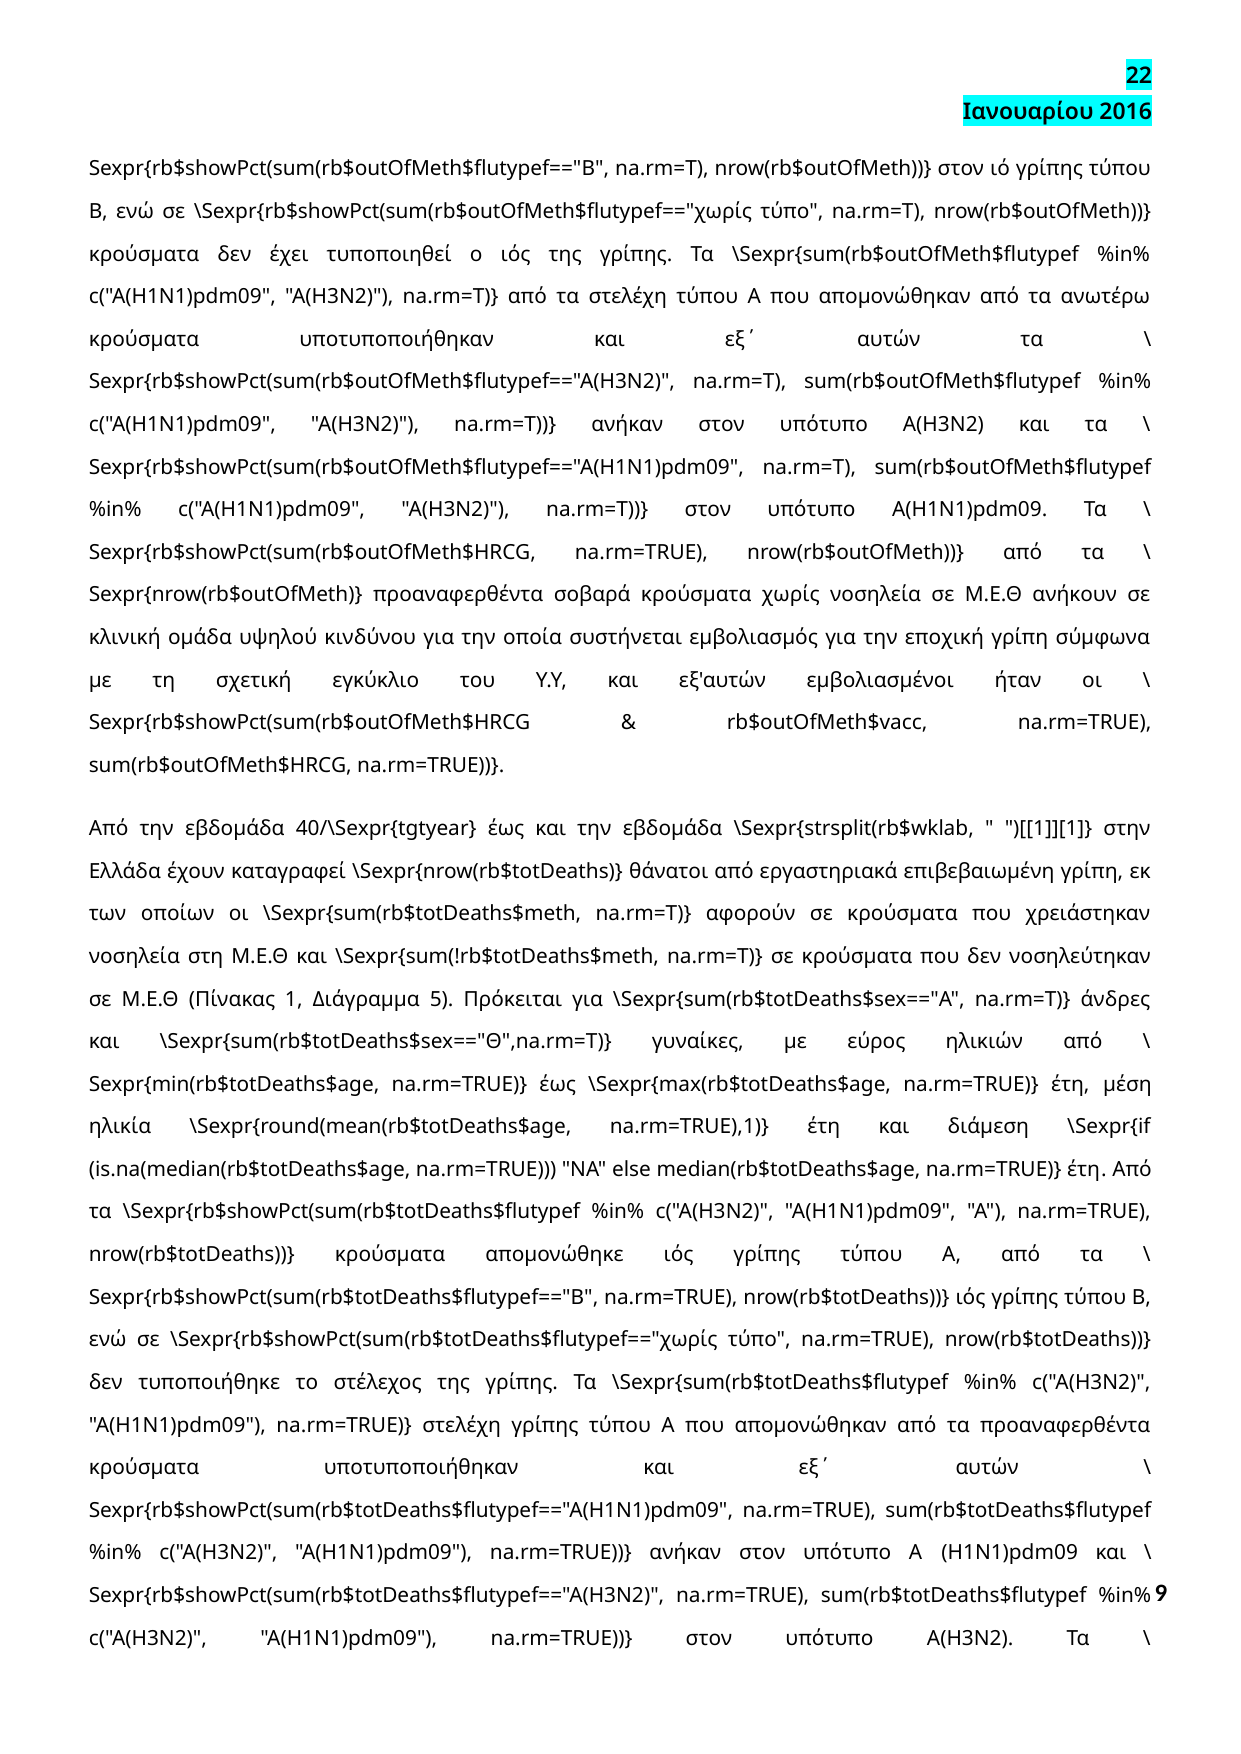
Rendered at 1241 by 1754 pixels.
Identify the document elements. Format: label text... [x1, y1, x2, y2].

text Από την εβδομάδα 40/\Sexpr{tgtyear} έως και την εβδομάδα \Sexpr{strsplit(rb$wklab, " ")[[1]][1]} στην Ελλάδα έχουν καταγραφεί \Sexpr{nrow(rb$totDeaths)} θάνατοι από εργαστηριακά επιβεβαιωμένη γρίπη, εκ των οποίων οι \Sexpr{sum(rb$totDeaths$meth, na.rm=T)} αφορούν σε κρούσματα που χρειάστηκαν νοσηλεία στη Μ.Ε.Θ και \Sexpr{sum(!rb$totDeaths$meth, na.rm=T)} σε κρούσματα που δεν νοσηλεύτηκαν σε Μ.Ε.Θ (Πίνακας 1, Διάγραμμα 5). Πρόκειται για \Sexpr{sum(rb$totDeaths$sex=="Α", na.rm=T)} άνδρες και \Sexpr{sum(rb$totDeaths$sex=="Θ",na.rm=T)} γυναίκες, με εύρος ηλικιών από \Sexpr{min(rb$totDeaths$age, na.rm=TRUE)} έως \Sexpr{max(rb$totDeaths$age, na.rm=TRUE)} έτη, μέση ηλικία \Sexpr{round(mean(rb$totDeaths$age, na.rm=TRUE),1)} έτη και διάμεση \Sexpr{if (is.na(median(rb$totDeaths$age, na.rm=TRUE))) "NA" else median(rb$totDeaths$age, na.rm=TRUE)} έτη. Από τα \Sexpr{rb$showPct(sum(rb$totDeaths$flutypef %in% c("A(H3N2)", "A(H1N1)pdm09", "A"), na.rm=TRUE), nrow(rb$totDeaths))} κρούσματα απομονώθηκε ιός γρίπης τύπου Α, από τα \Sexpr{rb$showPct(sum(rb$totDeaths$flutypef=="B", na.rm=TRUE), nrow(rb$totDeaths))} ιός γρίπης τύπου Β, ενώ σε \Sexpr{rb$showPct(sum(rb$totDeaths$flutypef=="χωρίς τύπο", na.rm=TRUE), nrow(rb$totDeaths))} δεν τυποποιήθηκε το στέλεχος της γρίπης. Τα \Sexpr{sum(rb$totDeaths$flutypef %in% c("A(H3N2)", "A(H1N1)pdm09"), na.rm=TRUE)} στελέχη γρίπης τύπου Α που απομονώθηκαν από τα προαναφερθέντα κρούσματα υποτυποποιήθηκαν και εξ΄ αυτών \Sexpr{rb$showPct(sum(rb$totDeaths$flutypef=="A(H1N1)pdm09", na.rm=TRUE), sum(rb$totDeaths$flutypef %in% c("A(H3N2)", "A(H1N1)pdm09"), na.rm=TRUE))} ανήκαν στον υπότυπο Α (Η1Ν1)pdm09 και \Sexpr{rb$showPct(sum(rb$totDeaths$flutypef=="A(H3N2)", na.rm=TRUE), sum(rb$totDeaths$flutypef %in% c("A(H3N2)", "A(H1N1)pdm09"), na.rm=TRUE))} στον υπότυπο Α(Η3Ν2). Τα \ [88, 813, 1152, 1651]
text Sexpr{rb$showPct(sum(rb$outOfMeth$flutypef=="B", na.rm=T), nrow(rb$outOfMeth))} στον ιό γρίπης τύπου Β, ενώ σε \Sexpr{rb$showPct(sum(rb$outOfMeth$flutypef=="χωρίς τύπο", na.rm=T), nrow(rb$outOfMeth))} κρούσματα δεν έχει τυποποιηθεί ο ιός της γρίπης. Τα \Sexpr{sum(rb$outOfMeth$flutypef %in% c("A(H1N1)pdm09", "A(H3N2)"), na.rm=T)} από τα στελέχη τύπου Α που απομονώθηκαν από τα ανωτέρω κρούσματα υποτυποποιήθηκαν και εξ΄ αυτών τα \Sexpr{rb$showPct(sum(rb$outOfMeth$flutypef=="A(H3N2)", na.rm=T), sum(rb$outOfMeth$flutypef %in% c("A(H1N1)pdm09", "A(H3N2)"), na.rm=T))} ανήκαν στον υπότυπο Α(Η3Ν2) και τα \Sexpr{rb$showPct(sum(rb$outOfMeth$flutypef=="A(H1N1)pdm09", na.rm=T), sum(rb$outOfMeth$flutypef %in% c("A(H1N1)pdm09", "A(H3N2)"), na.rm=T))} στον υπότυπο Α(Η1Ν1)pdm09. Τα \Sexpr{rb$showPct(sum(rb$outOfMeth$HRCG, na.rm=TRUE), nrow(rb$outOfMeth))} από τα \Sexpr{nrow(rb$outOfMeth)} προαναφερθέντα σοβαρά κρούσματα χωρίς νοσηλεία σε Μ.Ε.Θ ανήκουν σε κλινική ομάδα υψηλού κινδύνου για την οποία συστήνεται εμβολιασμός για την εποχική γρίπη σύμφωνα με τη σχετική εγκύκλιο του Υ.Υ, και εξ'αυτών εμβολιασμένοι ήταν οι \Sexpr{rb$showPct(sum(rb$outOfMeth$HRCG & rb$outOfMeth$vacc, na.rm=TRUE), sum(rb$outOfMeth$HRCG, na.rm=TRUE))}. [88, 153, 1152, 778]
